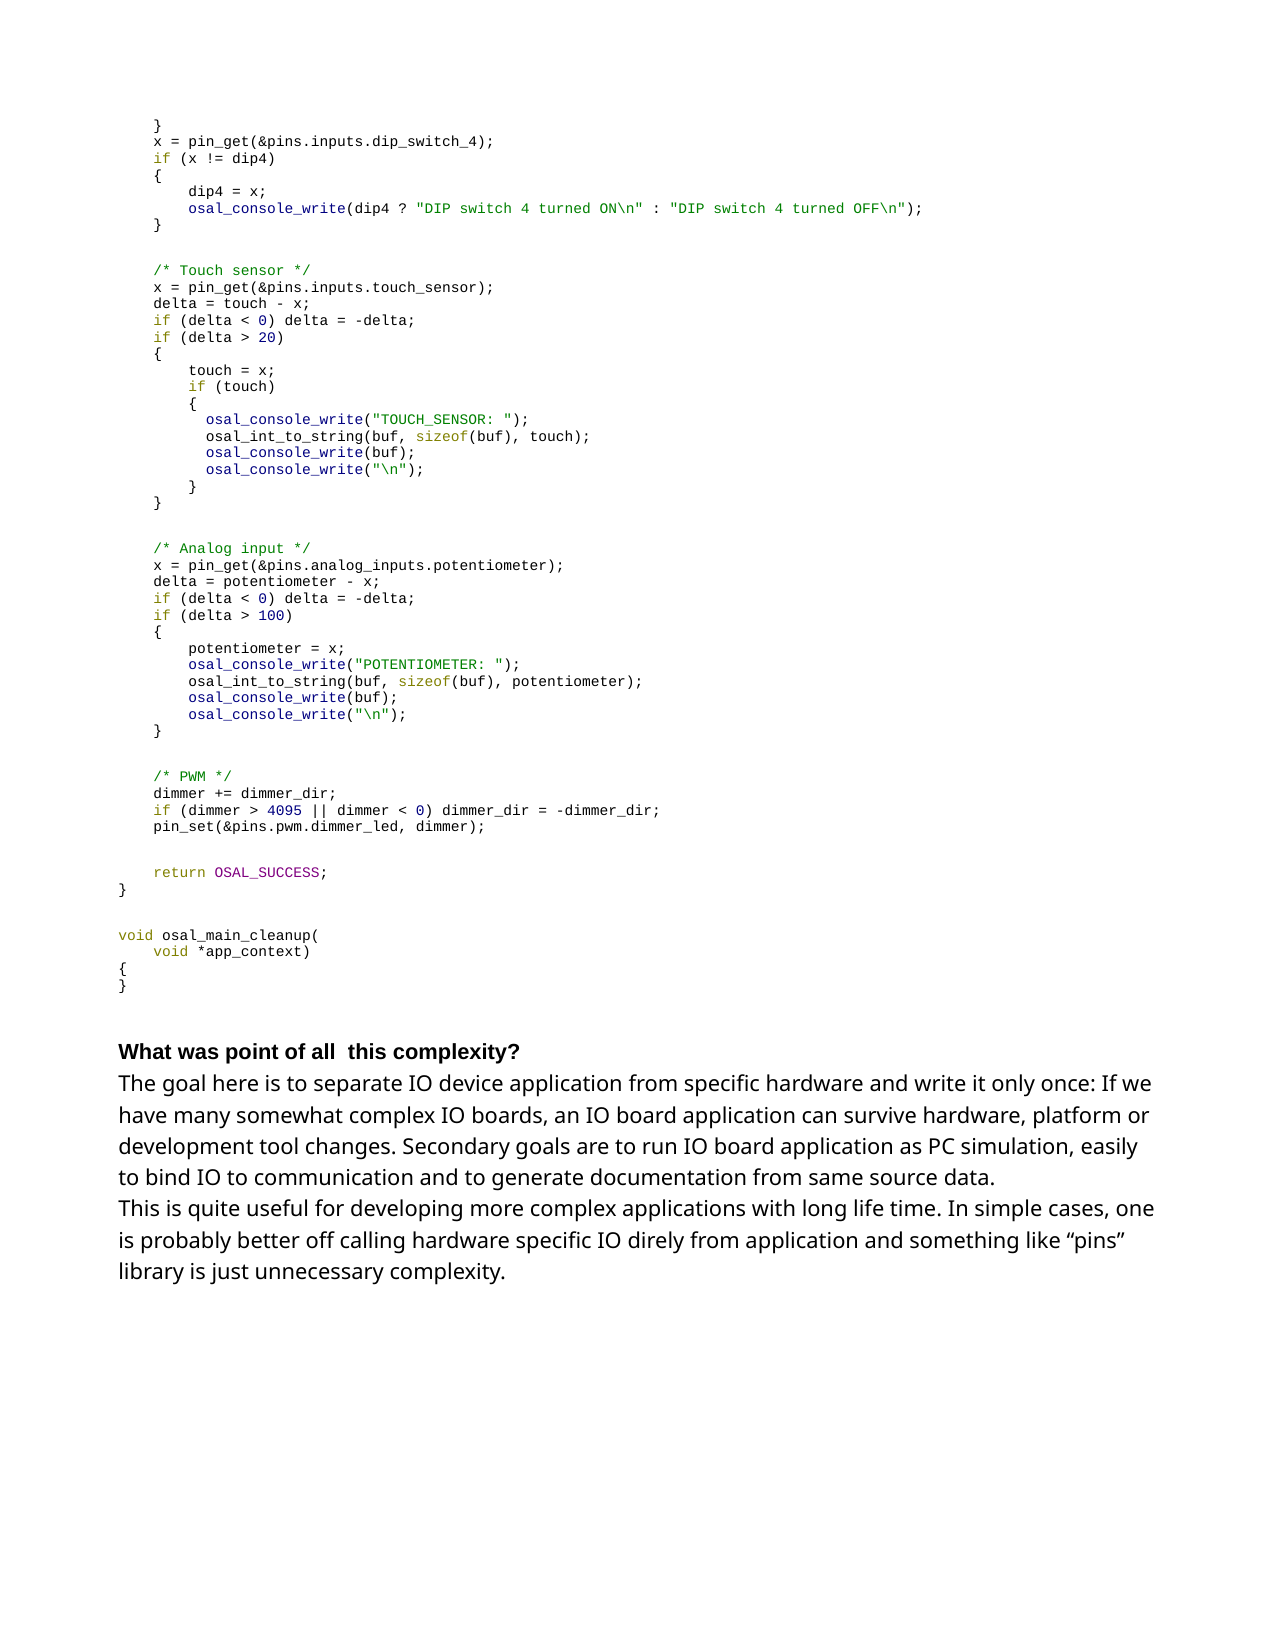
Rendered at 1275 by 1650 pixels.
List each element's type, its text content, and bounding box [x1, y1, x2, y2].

text x = pin_get(&pins.analog_inputs.potentiometer); [118, 558, 1157, 574]
text if (delta > 100) [118, 608, 1157, 624]
text if (delta < 0) delta = -delta; [118, 591, 1157, 608]
text } [118, 978, 1157, 994]
text { [118, 961, 1157, 978]
text x = pin_get(&pins.inputs.dip_switch_4); [118, 135, 1157, 151]
text /* Touch sensor */ [118, 263, 1157, 280]
text osal_console_write(buf); [118, 691, 1157, 707]
text osal_console_write(dip4 ? "DIP switch 4 turned ON\n" : "DIP switch 4 turned OFF\n"); [118, 201, 1157, 217]
text osal_console_write("POTENTIOMETER: "); [118, 657, 1157, 674]
text return OSAL_SUCCESS; [118, 865, 1157, 882]
text } [118, 882, 1157, 898]
text void osal_main_cleanup( [118, 928, 1157, 944]
text void *app_context) [118, 944, 1157, 961]
text /* PWM */ [118, 770, 1157, 786]
text This is quite useful for developing more complex applications with long life time. In simple cases, one is probably better off calling hardware specific IO direly from application and something like “pins” library is just unnecessary complexity. [118, 1193, 1157, 1286]
text potentiometer = x; [118, 641, 1157, 657]
text if (dimmer > 4095 || dimmer < 0) dimmer_dir = -dimmer_dir; [118, 803, 1157, 819]
text if (x != dip4) [118, 151, 1157, 168]
text delta = potentiometer - x; [118, 574, 1157, 591]
text osal_console_write("\n"); [118, 707, 1157, 724]
subtitle What was point of all this complexity? [118, 1039, 1157, 1064]
text if (delta > 20) [118, 330, 1157, 346]
text { [118, 624, 1157, 641]
text { [118, 168, 1157, 184]
text pin_set(&pins.pwm.dimmer_led, dimmer); [118, 819, 1157, 836]
text } [118, 479, 1157, 495]
text touch = x; [118, 363, 1157, 379]
text x = pin_get(&pins.inputs.touch_sensor); [118, 280, 1157, 297]
text { [118, 346, 1157, 363]
text } [118, 217, 1157, 234]
text The goal here is to separate IO device application from specific hardware and write it only once: If we have many somewhat complex IO boards, an IO board application can survive hardware, platform or development tool changes. Secondary goals are to run IO board application as PC simulation, easily to bind IO to communication and to generate documentation from same source data. [118, 1068, 1157, 1192]
text /* Analog input */ [118, 541, 1157, 558]
text dimmer += dimmer_dir; [118, 786, 1157, 803]
text osal_console_write("\n"); [118, 462, 1157, 479]
text { [118, 396, 1157, 413]
text } [118, 495, 1157, 512]
text if (delta < 0) delta = -delta; [118, 313, 1157, 330]
text osal_int_to_string(buf, sizeof(buf), touch); [118, 429, 1157, 446]
text if (touch) [118, 379, 1157, 396]
text osal_console_write("TOUCH_SENSOR: "); [118, 413, 1157, 429]
text delta = touch - x; [118, 297, 1157, 313]
text } [118, 118, 1157, 135]
text dip4 = x; [118, 184, 1157, 201]
text osal_console_write(buf); [118, 446, 1157, 462]
text } [118, 724, 1157, 740]
text osal_int_to_string(buf, sizeof(buf), potentiometer); [118, 674, 1157, 691]
